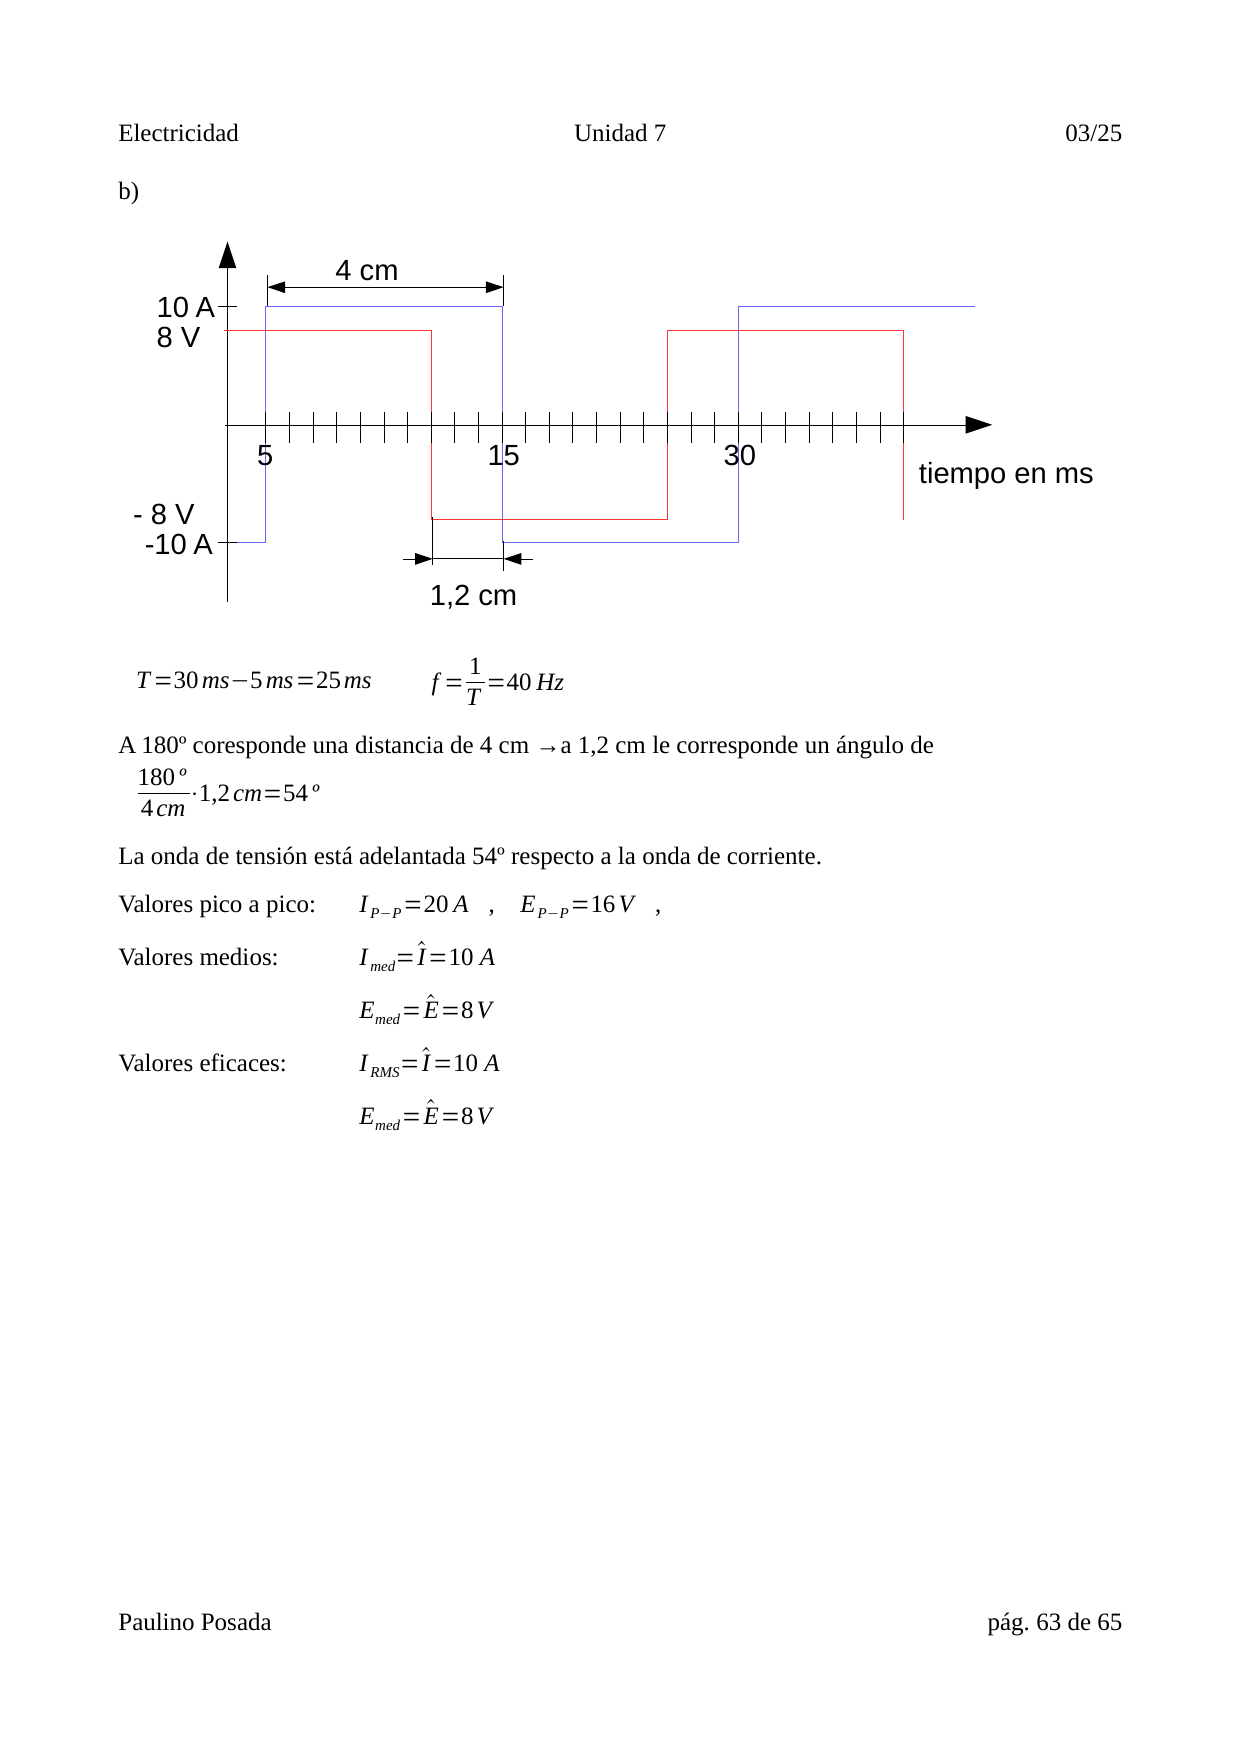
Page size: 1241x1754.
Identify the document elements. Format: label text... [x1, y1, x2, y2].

text b) [118, 176, 1122, 205]
text A 180º coresponde una distancia de 4 cm →a 1,2 cm le corresponde un ángulo de [118, 730, 1122, 823]
text Valores pico a pico: , , [118, 889, 1122, 922]
text La onda de tensión está adelantada 54º respecto a la onda de corriente. [118, 841, 1122, 870]
text Valores eficaces: [118, 1046, 1122, 1080]
text Valores medios: [118, 940, 1122, 974]
